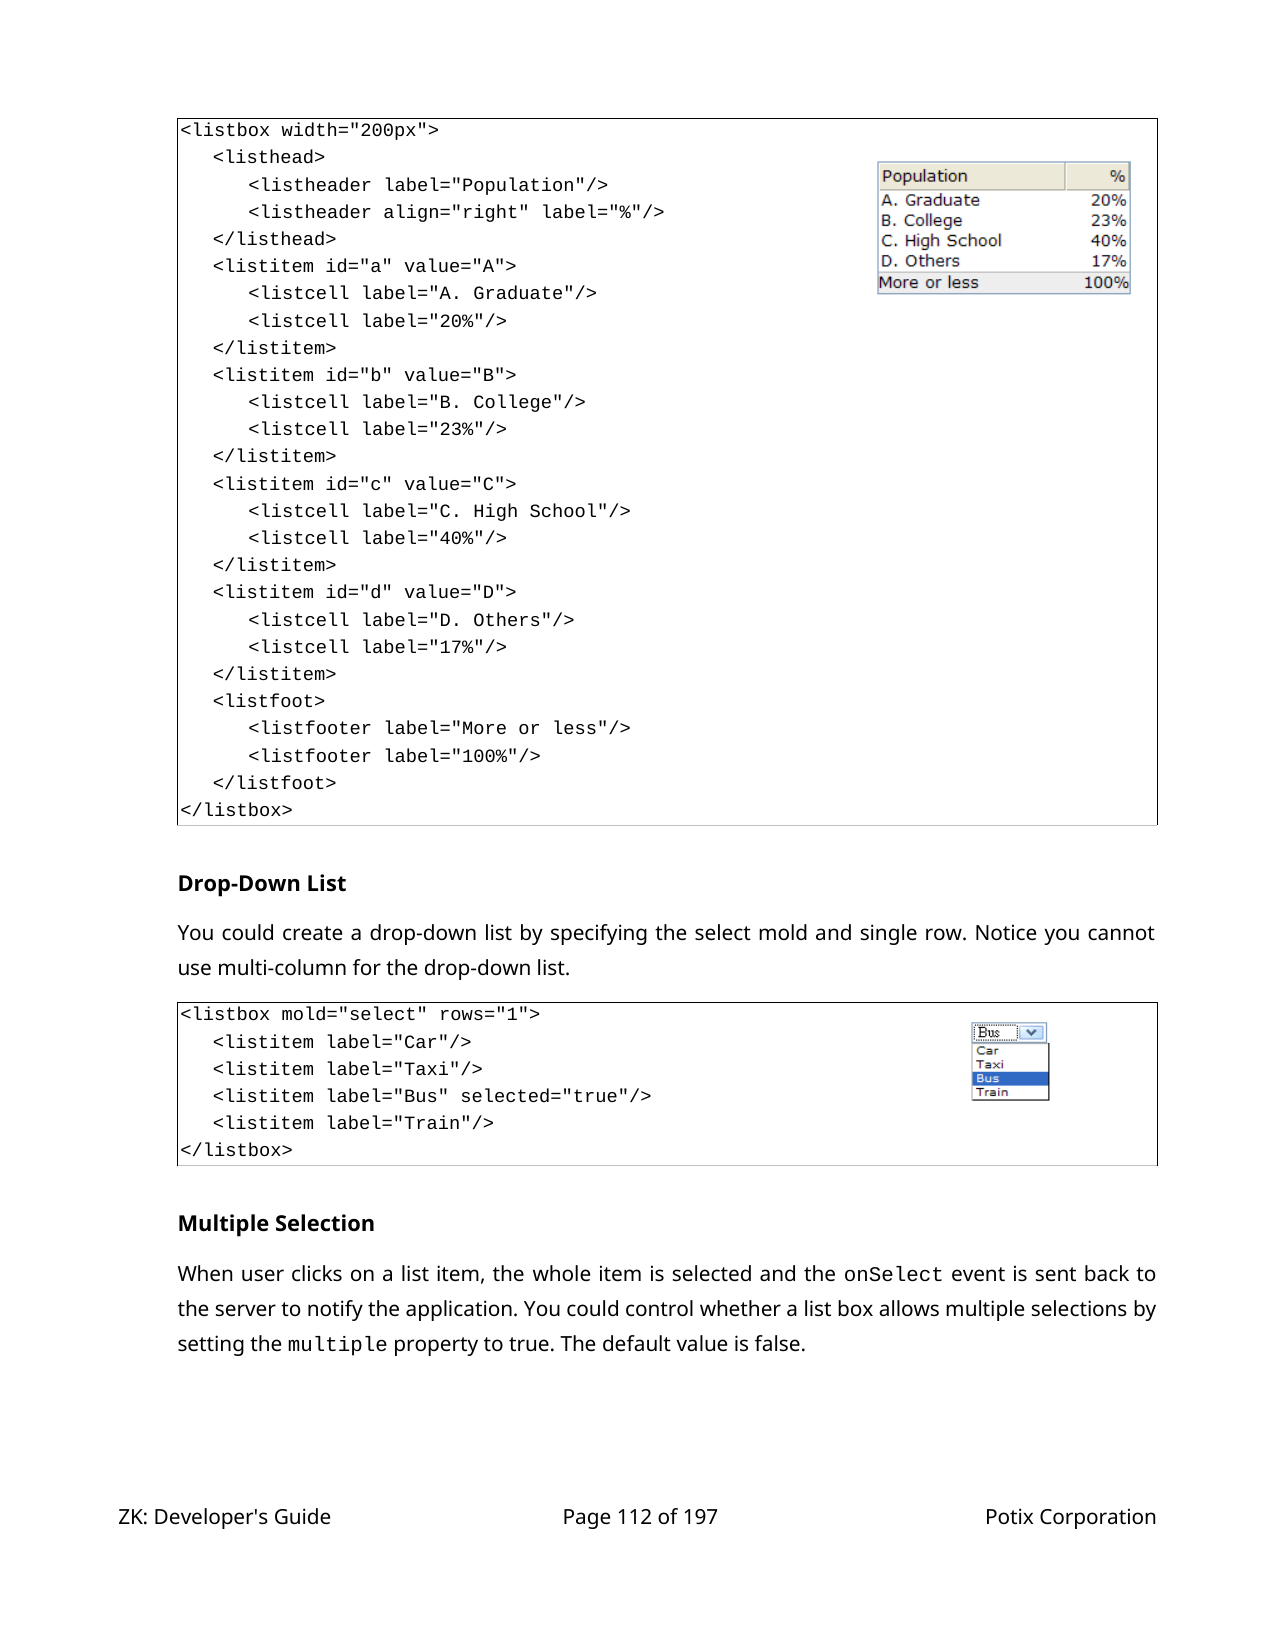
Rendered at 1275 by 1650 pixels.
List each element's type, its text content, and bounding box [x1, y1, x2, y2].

text </listitem> [178, 444, 1157, 469]
text <listbox mold="select" rows="1"> [178, 1003, 1157, 1027]
text </listbox> [178, 798, 1157, 825]
text <listcell label="40%"/> [178, 526, 1157, 550]
picture [968, 1020, 1053, 1103]
text <listcell label="23%"/> [178, 417, 1157, 441]
text </listbox> [178, 1138, 1157, 1165]
text <listitem id="a" value="A"> [178, 254, 875, 278]
text <listcell label="20%"/> [178, 308, 1157, 333]
text <listitem label="Bus" selected="true"/> [178, 1084, 1157, 1108]
text <listcell label="A. Graduate"/> [178, 281, 1157, 306]
text <listitem id="c" value="C"> [178, 472, 1157, 496]
text <listheader label="Population"/> [178, 172, 875, 197]
picture [875, 160, 1136, 297]
text <listhead> [178, 145, 1157, 169]
text <listfooter label="100%"/> [178, 743, 1157, 768]
text </listhead> [178, 227, 875, 251]
subtitle Multiple Selection [177, 1208, 1157, 1238]
text <listbox width="200px"> [178, 119, 1157, 142]
text <listitem id="b" value="B"> [178, 363, 1157, 387]
text </listitem> [178, 553, 1157, 577]
text [1053, 1057, 1157, 1081]
text <listitem label="Train"/> [178, 1111, 1157, 1135]
text <listcell label="17%"/> [178, 635, 1157, 659]
text <listfooter label="More or less"/> [178, 716, 1157, 741]
text [1136, 227, 1157, 251]
text <listitem label="Taxi"/> [178, 1057, 968, 1081]
text <listitem label="Car"/> [178, 1029, 968, 1054]
text [1053, 1029, 1157, 1054]
text You could create a drop-down list by specifying the select mold and single row. Notice you cannot use multi-column for the drop-down list. [177, 918, 1157, 982]
text <listcell label="D. Others"/> [178, 607, 1157, 632]
text <listfoot> [178, 689, 1157, 713]
text When user clicks on a list item, the whole item is selected and the onSelect event is sent back to the server to notify the application. You could control whether a list box allows multiple selections by setting the multiple property to true. The default value is false. [177, 1259, 1157, 1358]
text </listfoot> [178, 771, 1157, 795]
text <listcell label="B. College"/> [178, 390, 1157, 414]
text <listheader align="right" label="%"/> [178, 200, 875, 224]
text </listitem> [178, 662, 1157, 686]
text </listitem> [178, 336, 1157, 360]
text <listcell label="C. High School"/> [178, 499, 1157, 523]
text <listitem id="d" value="D"> [178, 580, 1157, 604]
subtitle Drop-Down List [177, 868, 1157, 898]
